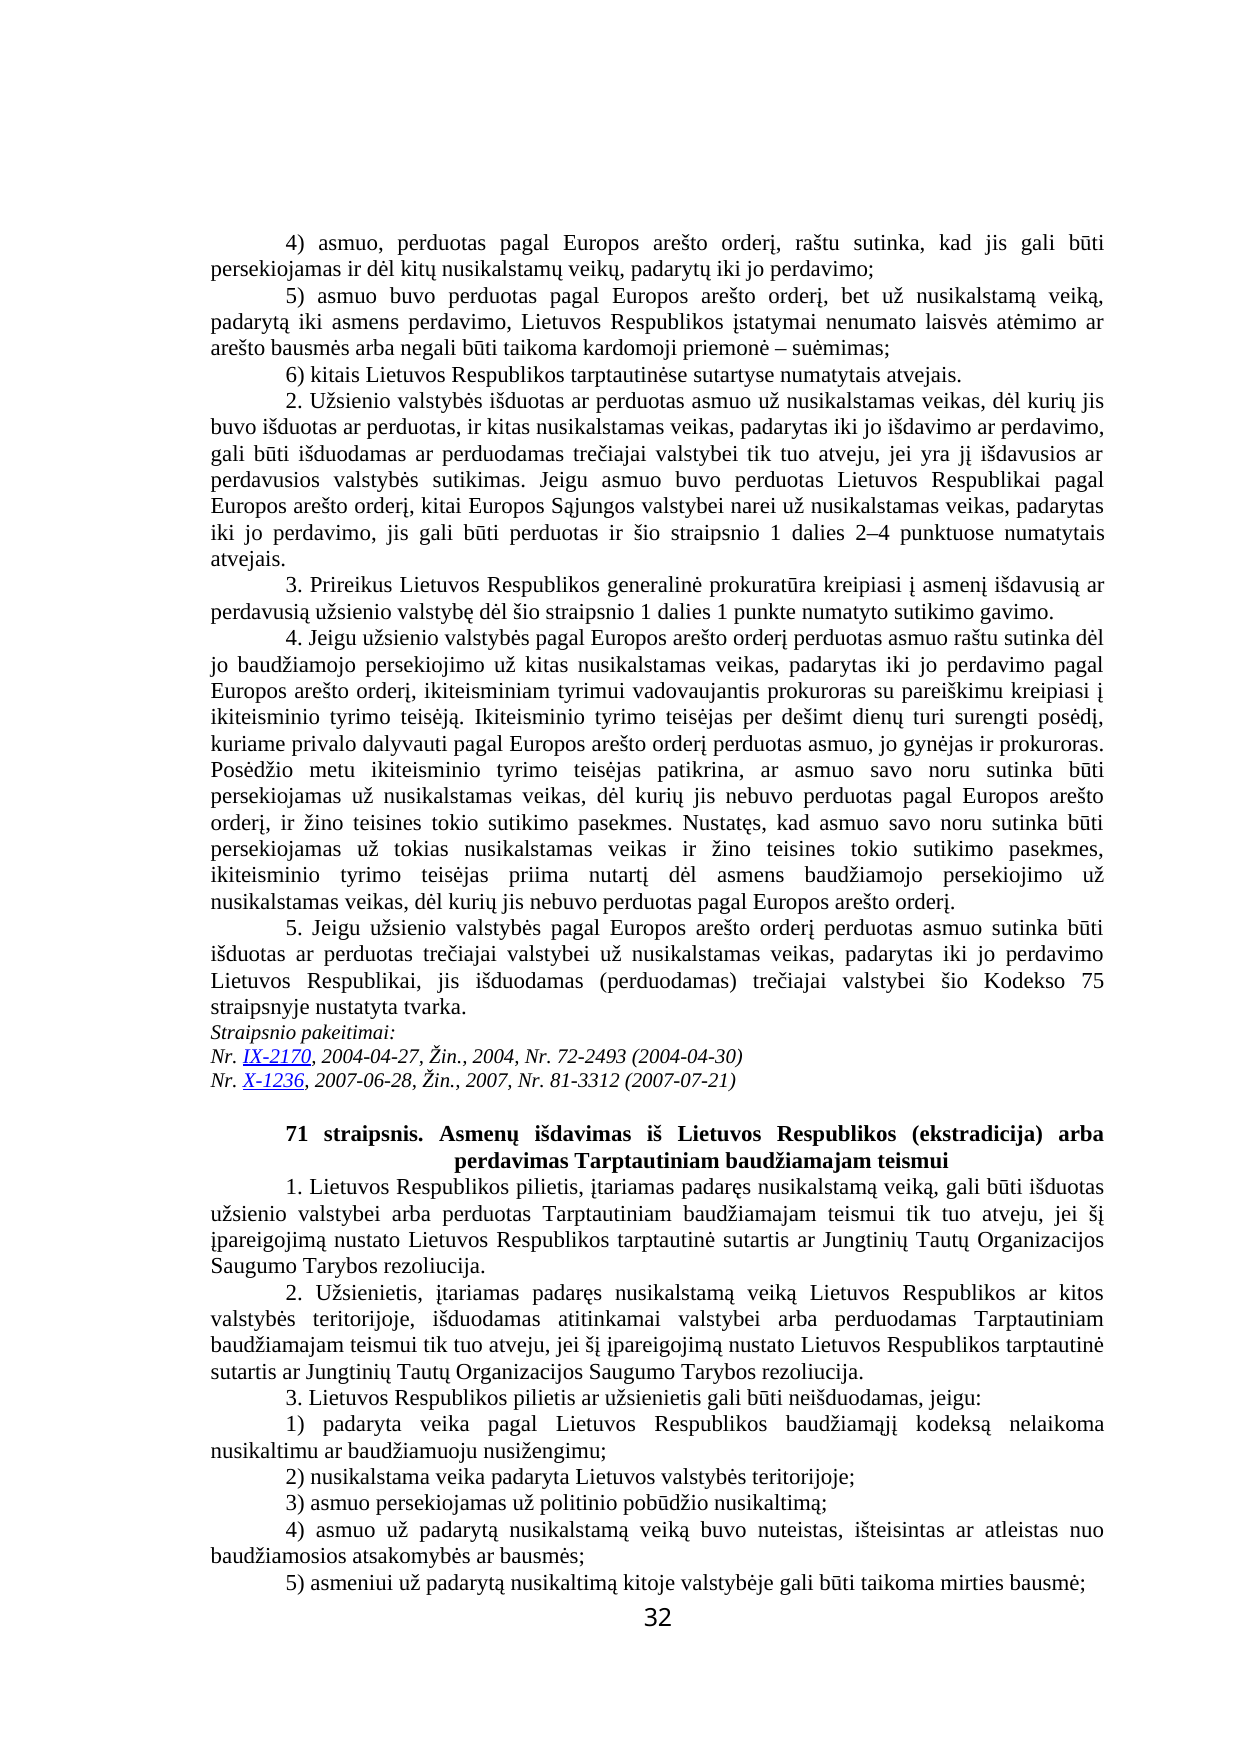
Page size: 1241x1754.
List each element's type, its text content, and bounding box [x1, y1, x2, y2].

text 4. Jeigu užsienio valstybės pagal Europos arešto orderį perduotas asmuo raštu sutinka dėl jo baudžiamojo persekiojimo už kitas nusikalstamas veikas, padarytas iki jo perdavimo pagal Europos arešto orderį, ikiteisminiam tyrimui vadovaujantis prokuroras su pareiškimu kreipiasi į ikiteisminio tyrimo teisėją. Ikiteisminio tyrimo teisėjas per dešimt dienų turi surengti posėdį, kuriame privalo dalyvauti pagal Europos arešto orderį perduotas asmuo, jo gynėjas ir prokuroras. Posėdžio metu ikiteisminio tyrimo teisėjas patikrina, ar asmuo savo noru sutinka būti persekiojamas už nusikalstamas veikas, dėl kurių jis nebuvo perduotas pagal Europos arešto orderį, ir žino teisines tokio sutikimo pasekmes. Nustatęs, kad asmuo savo noru sutinka būti persekiojamas už tokias nusikalstamas veikas ir žino teisines tokio sutikimo pasekmes, ikiteisminio tyrimo teisėjas priima nutartį dėl asmens baudžiamojo persekiojimo už nusikalstamas veikas, dėl kurių jis nebuvo perduotas pagal Europos arešto orderį. [210, 624, 1105, 914]
text 3. Lietuvos Respublikos pilietis ar užsienietis gali būti neišduodamas, jeigu: [210, 1384, 1105, 1410]
text Nr. IX-2170, 2004-04-27, Žin., 2004, Nr. 72-2493 (2004-04-30) [210, 1044, 1105, 1068]
text 5) asmeniui už padarytą nusikaltimą kitoje valstybėje gali būti taikoma mirties bausmė; [210, 1568, 1105, 1595]
text 71 straipsnis. Asmenų išdavimas iš Lietuvos Respublikos (ekstradicija) arba perdavimas Tarptautiniam baudžiamajam teismui [285, 1121, 1105, 1173]
text 2) nusikalstama veika padaryta Lietuvos valstybės teritorijoje; [210, 1463, 1105, 1489]
text 3) asmuo persekiojamas už politinio pobūdžio nusikaltimą; [210, 1489, 1105, 1516]
text 1) padaryta veika pagal Lietuvos Respublikos baudžiamąjį kodeksą nelaikoma nusikaltimu ar baudžiamuoju nusižengimu; [210, 1410, 1105, 1463]
text 4) asmuo už padarytą nusikalstamą veiką buvo nuteistas, išteisintas ar atleistas nuo baudžiamosios atsakomybės ar bausmės; [210, 1516, 1105, 1568]
text 2. Užsienio valstybės išduotas ar perduotas asmuo už nusikalstamas veikas, dėl kurių jis buvo išduotas ar perduotas, ir kitas nusikalstamas veikas, padarytas iki jo išdavimo ar perdavimo, gali būti išduodamas ar perduodamas trečiajai valstybei tik tuo atveju, jei yra jį išdavusios ar perdavusios valstybės sutikimas. Jeigu asmuo buvo perduotas Lietuvos Respublikai pagal Europos arešto orderį, kitai Europos Sąjungos valstybei narei už nusikalstamas veikas, padarytas iki jo perdavimo, jis gali būti perduotas ir šio straipsnio 1 dalies 2–4 punktuose numatytais atvejais. [210, 387, 1105, 572]
text Straipsnio pakeitimai: [210, 1019, 1105, 1044]
text 5) asmuo buvo perduotas pagal Europos arešto orderį, bet už nusikalstamą veiką, padarytą iki asmens perdavimo, Lietuvos Respublikos įstatymai nenumato laisvės atėmimo ar arešto bausmės arba negali būti taikoma kardomoji priemonė – suėmimas; [210, 282, 1105, 361]
text 3. Prireikus Lietuvos Respublikos generalinė prokuratūra kreipiasi į asmenį išdavusią ar perdavusią užsienio valstybę dėl šio straipsnio 1 dalies 1 punkte numatyto sutikimo gavimo. [210, 572, 1105, 624]
text 2. Užsienietis, įtariamas padaręs nusikalstamą veiką Lietuvos Respublikos ar kitos valstybės teritorijoje, išduodamas atitinkamai valstybei arba perduodamas Tarptautiniam baudžiamajam teismui tik tuo atveju, jei šį įpareigojimą nustato Lietuvos Respublikos tarptautinė sutartis ar Jungtinių Tautų Organizacijos Saugumo Tarybos rezoliucija. [210, 1279, 1105, 1384]
text 1. Lietuvos Respublikos pilietis, įtariamas padaręs nusikalstamą veiką, gali būti išduotas užsienio valstybei arba perduotas Tarptautiniam baudžiamajam teismui tik tuo atveju, jei šį įpareigojimą nustato Lietuvos Respublikos tarptautinė sutartis ar Jungtinių Tautų Organizacijos Saugumo Tarybos rezoliucija. [210, 1173, 1105, 1279]
text Nr. X-1236, 2007-06-28, Žin., 2007, Nr. 81-3312 (2007-07-21) [210, 1068, 1105, 1092]
text 6) kitais Lietuvos Respublikos tarptautinėse sutartyse numatytais atvejais. [210, 361, 1105, 387]
text 4) asmuo, perduotas pagal Europos arešto orderį, raštu sutinka, kad jis gali būti persekiojamas ir dėl kitų nusikalstamų veikų, padarytų iki jo perdavimo; [210, 229, 1105, 282]
text 5. Jeigu užsienio valstybės pagal Europos arešto orderį perduotas asmuo sutinka būti išduotas ar perduotas trečiajai valstybei už nusikalstamas veikas, padarytas iki jo perdavimo Lietuvos Respublikai, jis išduodamas (perduodamas) trečiajai valstybei šio Kodekso 75 straipsnyje nustatyta tvarka. [210, 914, 1105, 1019]
